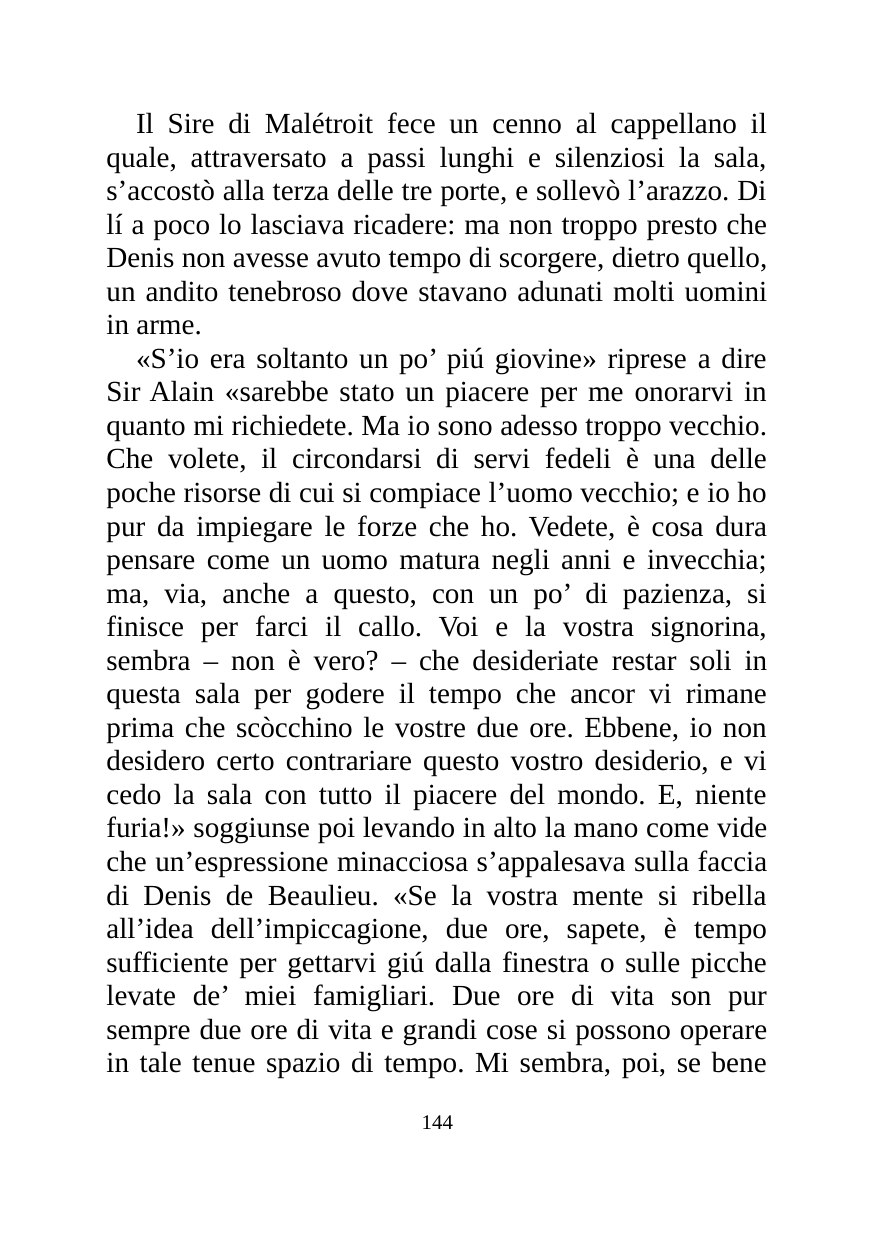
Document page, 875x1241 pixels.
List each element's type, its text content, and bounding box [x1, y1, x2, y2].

text Il Sire di Malétroit fece un cenno al cappellano il quale, attraversato a passi lunghi e silenziosi la sala, s’accostò alla terza delle tre porte, e sollevò l’arazzo. Di lí a poco lo lasciava ricadere: ma non troppo presto che Denis non avesse avuto tempo di scorgere, dietro quello, un andito tenebroso dove stavano adunati molti uomini in arme. [106, 106, 768, 341]
text «S’io era soltanto un po’ piú giovine» riprese a dire Sir Alain «sarebbe stato un piacere per me onorarvi in quanto mi richiedete. Ma io sono adesso troppo vecchio. Che volete, il circondarsi di servi fedeli è una delle poche risorse di cui si compiace l’uomo vecchio; e io ho pur da impiegare le forze che ho. Vedete, è cosa dura pensare come un uomo matura negli anni e invecchia; ma, via, anche a questo, con un po’ di pazienza, si finisce per farci il callo. Voi e la vostra signorina, sembra – non è vero? – che desideriate restar soli in questa sala per godere il tempo che ancor vi rimane prima che scòcchino le vostre due ore. Ebbene, io non desidero certo contrariare questo vostro desiderio, e vi cedo la sala con tutto il piacere del mondo. E, niente furia!» soggiunse poi levando in alto la mano come vide che un’espressione minacciosa s’appalesava sulla faccia di Denis de Beaulieu. «Se la vostra mente si ribella all’idea dell’impiccagione, due ore, sapete, è tempo sufficiente per gettarvi giú dalla finestra o sulle picche levate de’ miei famigliari. Due ore di vita son pur sempre due ore di vita e grandi cose si possono operare in tale tenue spazio di tempo. Mi sembra, poi, se bene [106, 341, 768, 1079]
